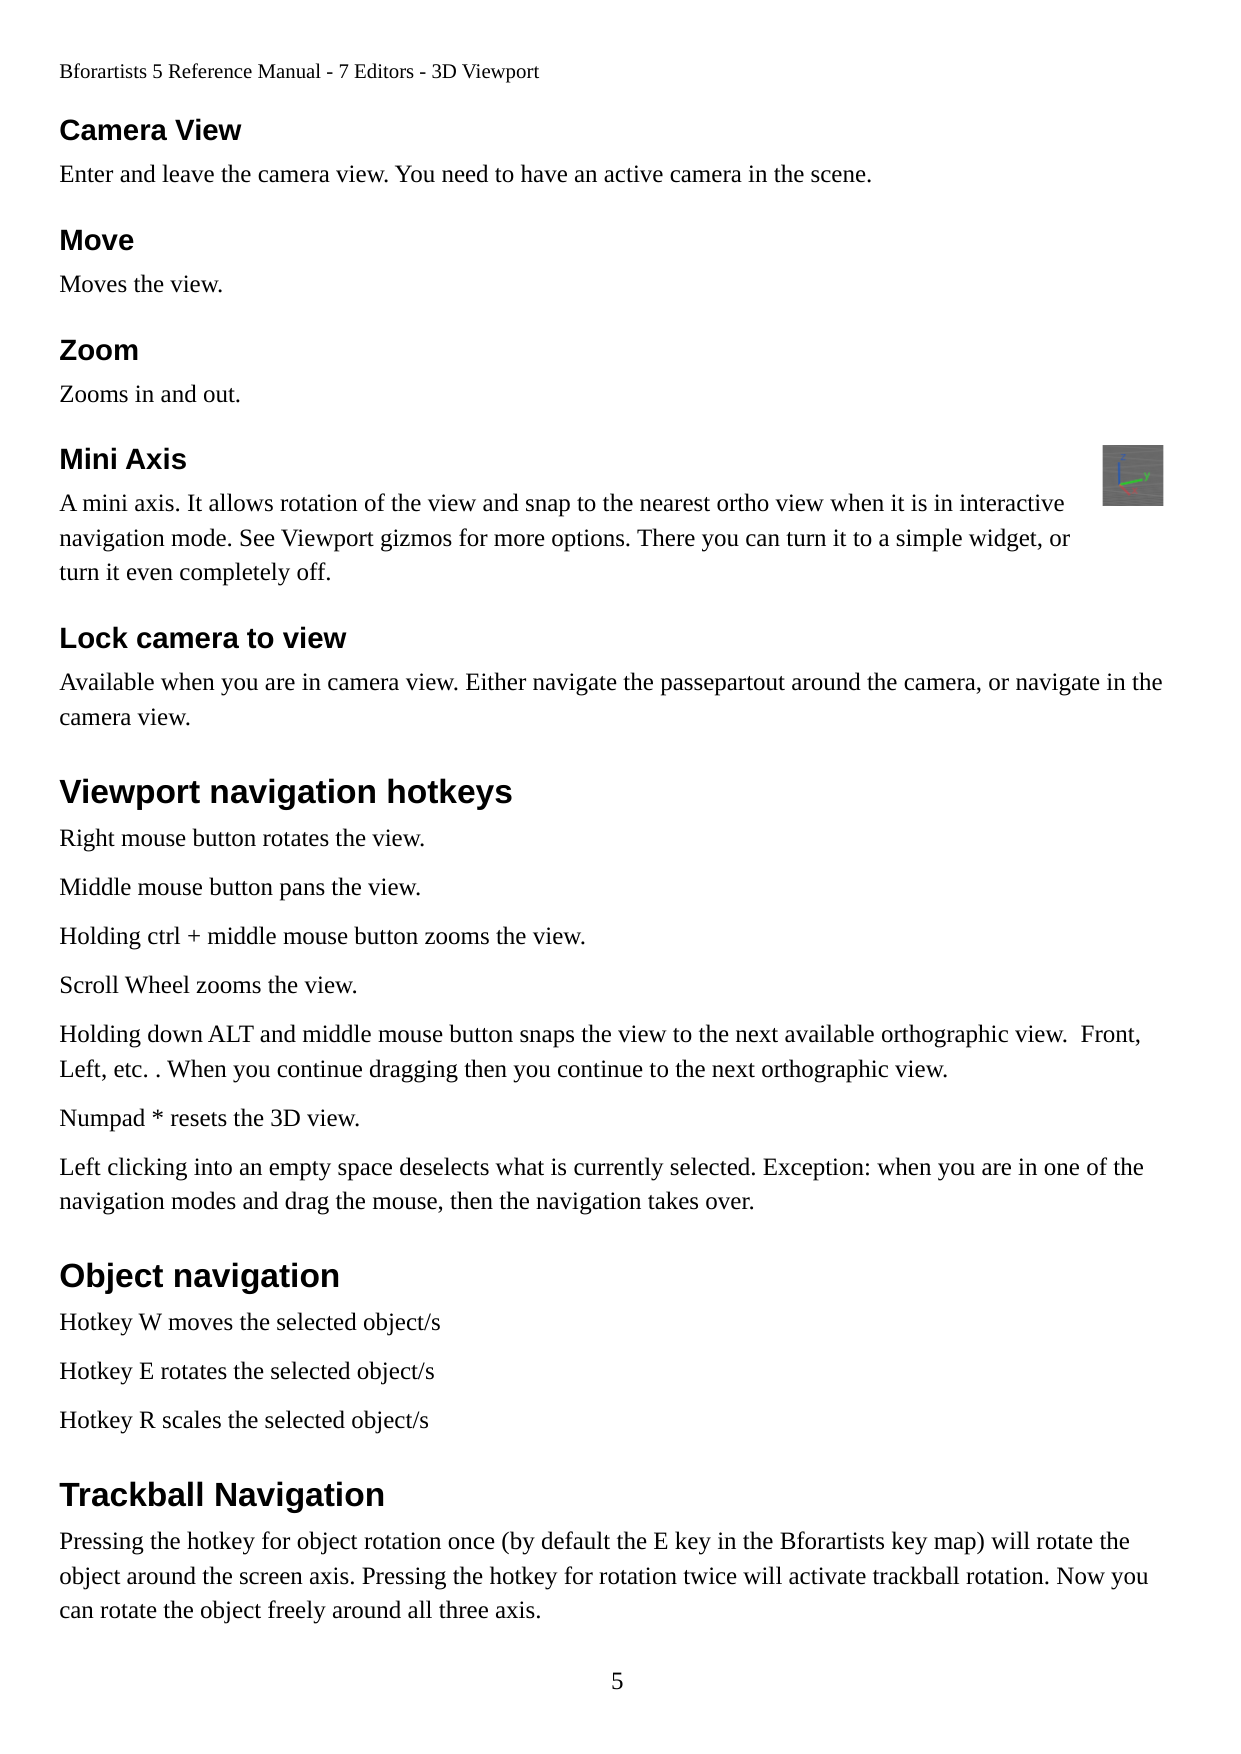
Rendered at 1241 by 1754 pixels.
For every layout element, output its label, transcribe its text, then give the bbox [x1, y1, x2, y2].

subtitle Camera View [59, 113, 1181, 146]
picture [1102, 445, 1164, 506]
subtitle Trackball Navigation [59, 1475, 1181, 1514]
subtitle Zoom [59, 332, 1181, 366]
text Numpad * resets the 3D view. [59, 1103, 1181, 1131]
text Left clicking into an empty space deselects what is currently selected. Exception: when you are in one of the navigation modes and drag the mouse, then the navigation takes over. [59, 1152, 1181, 1215]
text Hotkey E rotates the selected object/s [59, 1356, 1181, 1385]
subtitle Lock camera to view [59, 621, 1181, 655]
text Holding ctrl + middle mouse button zooms the view. [59, 921, 1181, 950]
text Available when you are in camera view. Either navigate the passepartout around the camera, or navigate in the camera view. [59, 667, 1181, 731]
text Enter and leave the camera view. You need to have an active camera in the scene. [59, 159, 1181, 188]
text Middle mouse button pans the view. [59, 872, 1181, 901]
text Holding down ALT and middle mouse button snaps the view to the next available orthographic view. Front, Left, etc. . When you continue dragging then you continue to the next orthographic view. [59, 1019, 1181, 1082]
text Hotkey W moves the selected object/s [59, 1307, 1181, 1336]
text Scroll Wheel zooms the view. [59, 970, 1181, 999]
text Zooms in and out. [59, 379, 1181, 407]
text Moves the view. [59, 269, 1181, 297]
subtitle Object navigation [59, 1256, 1181, 1295]
text Hotkey R scales the selected object/s [59, 1405, 1181, 1434]
subtitle Move [59, 222, 1181, 256]
text A mini axis. It allows rotation of the view and snap to the nearest ortho view when it is in interactive navigation mode. See Viewport gizmos for more options. There you can turn it to a simple widget, or turn it even completely off. [59, 488, 1181, 586]
subtitle Viewport navigation hotkeys [59, 772, 1181, 810]
text Right mouse button rotates the view. [59, 823, 1181, 852]
subtitle Mini Axis [59, 442, 1181, 476]
text Pressing the hotkey for object rotation once (by default the E key in the Bforartists key map) will rotate the object around the screen axis. Pressing the hotkey for rotation twice will activate trackball rotation. Now you can rotate the object freely around all three axis. [59, 1526, 1181, 1624]
